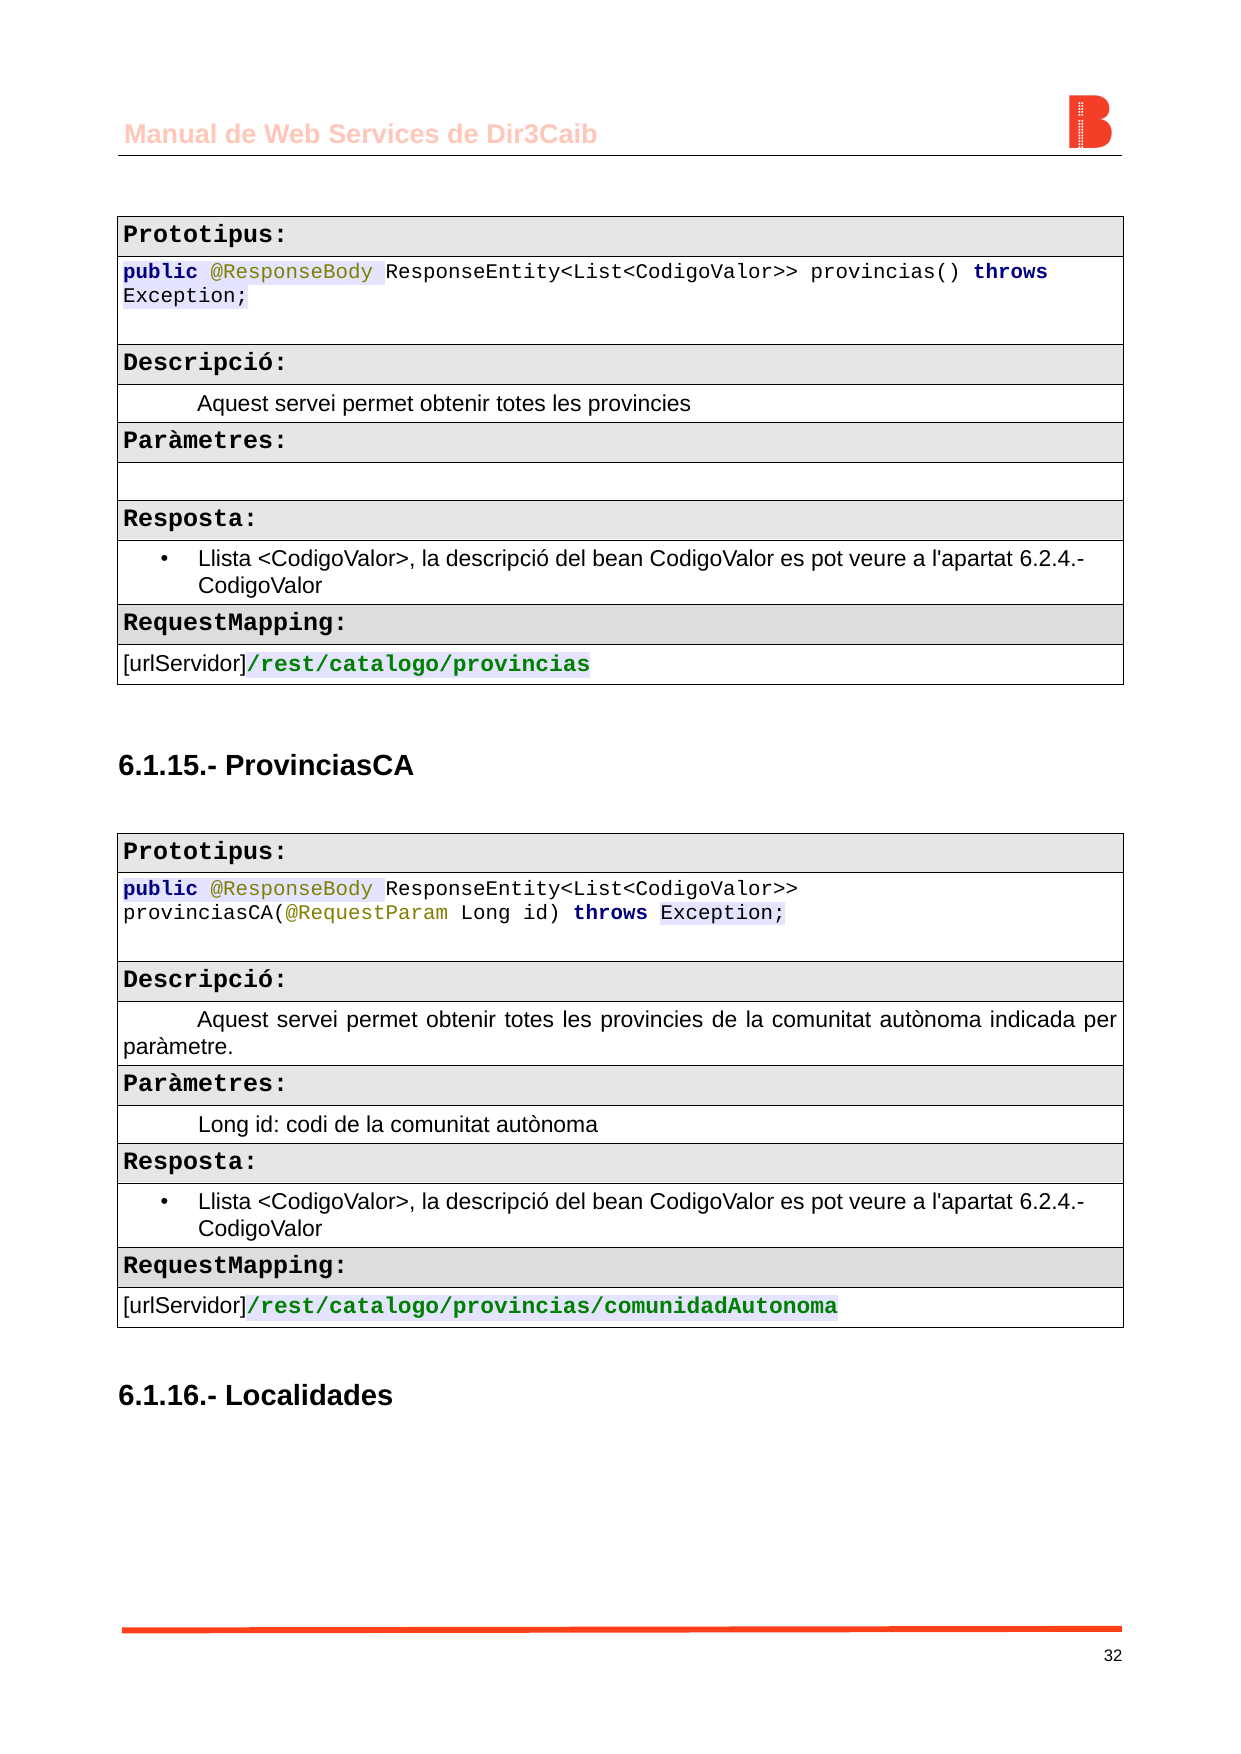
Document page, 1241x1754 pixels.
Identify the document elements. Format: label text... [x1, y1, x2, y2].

table_cell [118, 463, 1123, 499]
table_cell Resposta: [118, 1144, 1123, 1182]
table_cell Aquest servei permet obtenir totes les provincies [118, 385, 1123, 422]
table_cell Llista <CodigoValor>, la descripció del bean CodigoValor es pot veure a l'apartat 6.2.4.-CodigoValor [118, 1184, 1123, 1247]
table_cell Paràmetres: [118, 423, 1123, 462]
table_cell Paràmetres: [118, 1066, 1123, 1105]
table_cell Long id: codi de la comunitat autònoma [118, 1106, 1123, 1143]
table_cell RequestMapping: [118, 605, 1123, 644]
table_cell public @ResponseBody ResponseEntity<List<CodigoValor>> provinciasCA(@RequestParam Long id) throws Exception; [118, 873, 1123, 961]
table_cell [urlServidor]/rest/catalogo/provincias [118, 645, 1123, 683]
subtitle Localidades [118, 1378, 1122, 1412]
table_cell Resposta: [118, 501, 1123, 539]
table_cell [urlServidor]/rest/catalogo/provincias/comunidadAutonoma [118, 1288, 1123, 1327]
table_header Prototipus: [118, 217, 1123, 256]
table_header Prototipus: [118, 834, 1123, 872]
table_cell Llista <CodigoValor>, la descripció del bean CodigoValor es pot veure a l'apartat 6.2.4.-CodigoValor [118, 541, 1123, 604]
picture [1063, 94, 1117, 150]
table_cell Aquest servei permet obtenir totes les provincies de la comunitat autònoma indicada per paràmetre. [118, 1002, 1123, 1065]
subtitle ProvinciasCA [118, 747, 1122, 781]
table_cell public @ResponseBody ResponseEntity<List<CodigoValor>> provincias() throws Exception; [118, 257, 1123, 344]
table_cell Descripció: [118, 962, 1123, 1001]
table_cell Descripció: [118, 345, 1123, 384]
table_cell RequestMapping: [118, 1248, 1123, 1287]
